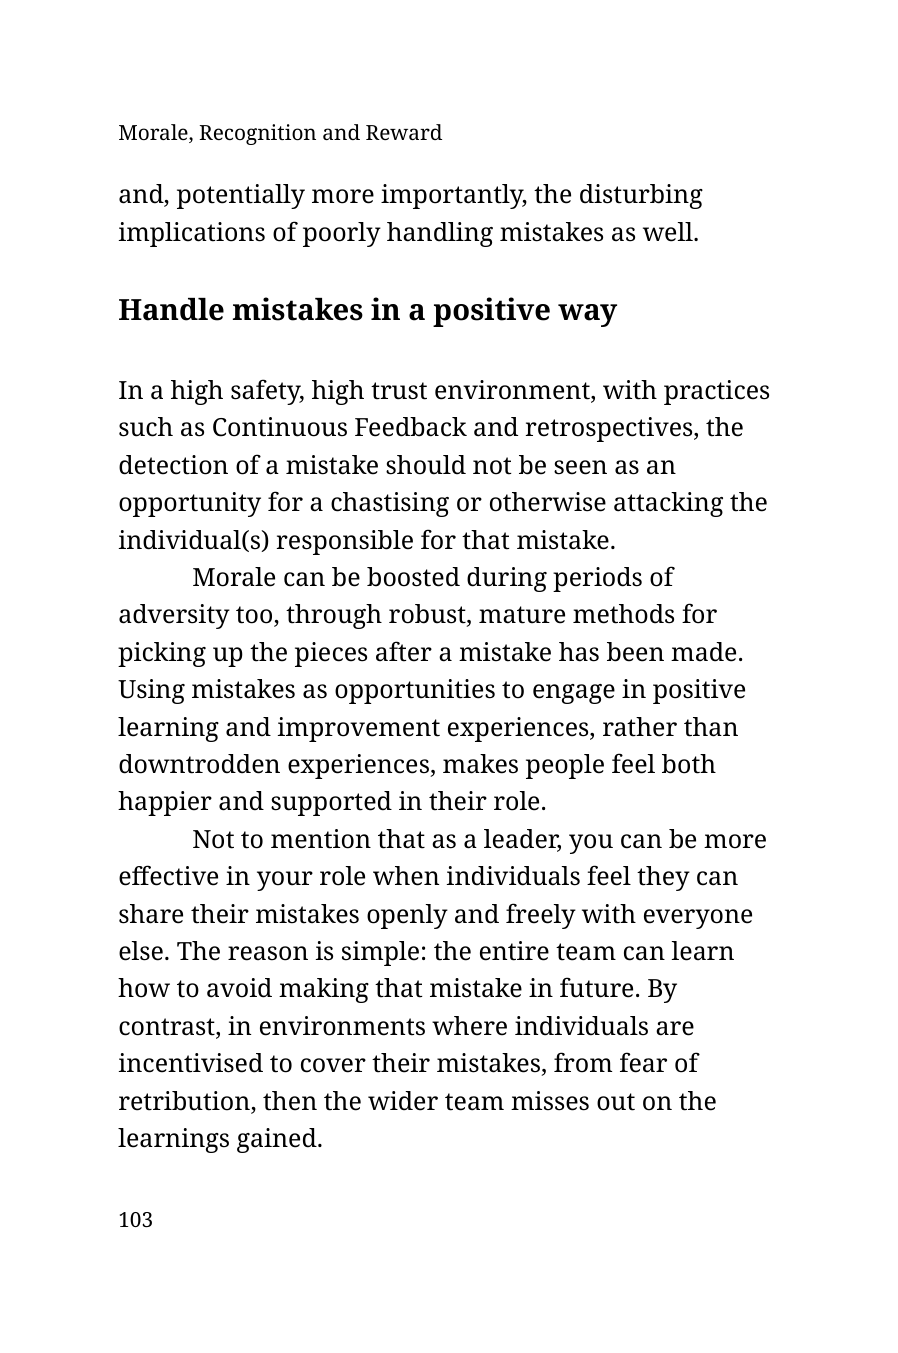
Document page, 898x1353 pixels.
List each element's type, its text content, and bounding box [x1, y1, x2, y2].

text In a high safety, high trust environment, with practices such as Continuous Feedback and retrospectives, the detection of a mistake should not be seen as an opportunity for a chastising or otherwise attacking the individual(s) responsible for that mistake. [118, 373, 779, 556]
subtitle Handle mistakes in a positive way [118, 289, 779, 329]
text and, potentially more importantly, the disturbing implications of poorly handling mistakes as well. [118, 177, 779, 248]
text Morale can be boosted during periods of adversity too, through robust, mature methods for picking up the pieces after a mistake has been made. Using mistakes as opportunities to engage in positive learning and improvement experiences, rather than downtrodden experiences, makes people feel both happier and supported in their role. [118, 560, 779, 818]
text Not to mention that as a leader, you can be more effective in your role when individuals feel they can share their mistakes openly and freely with everyone else. The reason is simple: the entire team can learn how to avoid making that mistake in future. By contrast, in environments where individuals are incentivised to cover their mistakes, from fear of retribution, then the wider team misses out on the learnings gained. [118, 821, 779, 1155]
